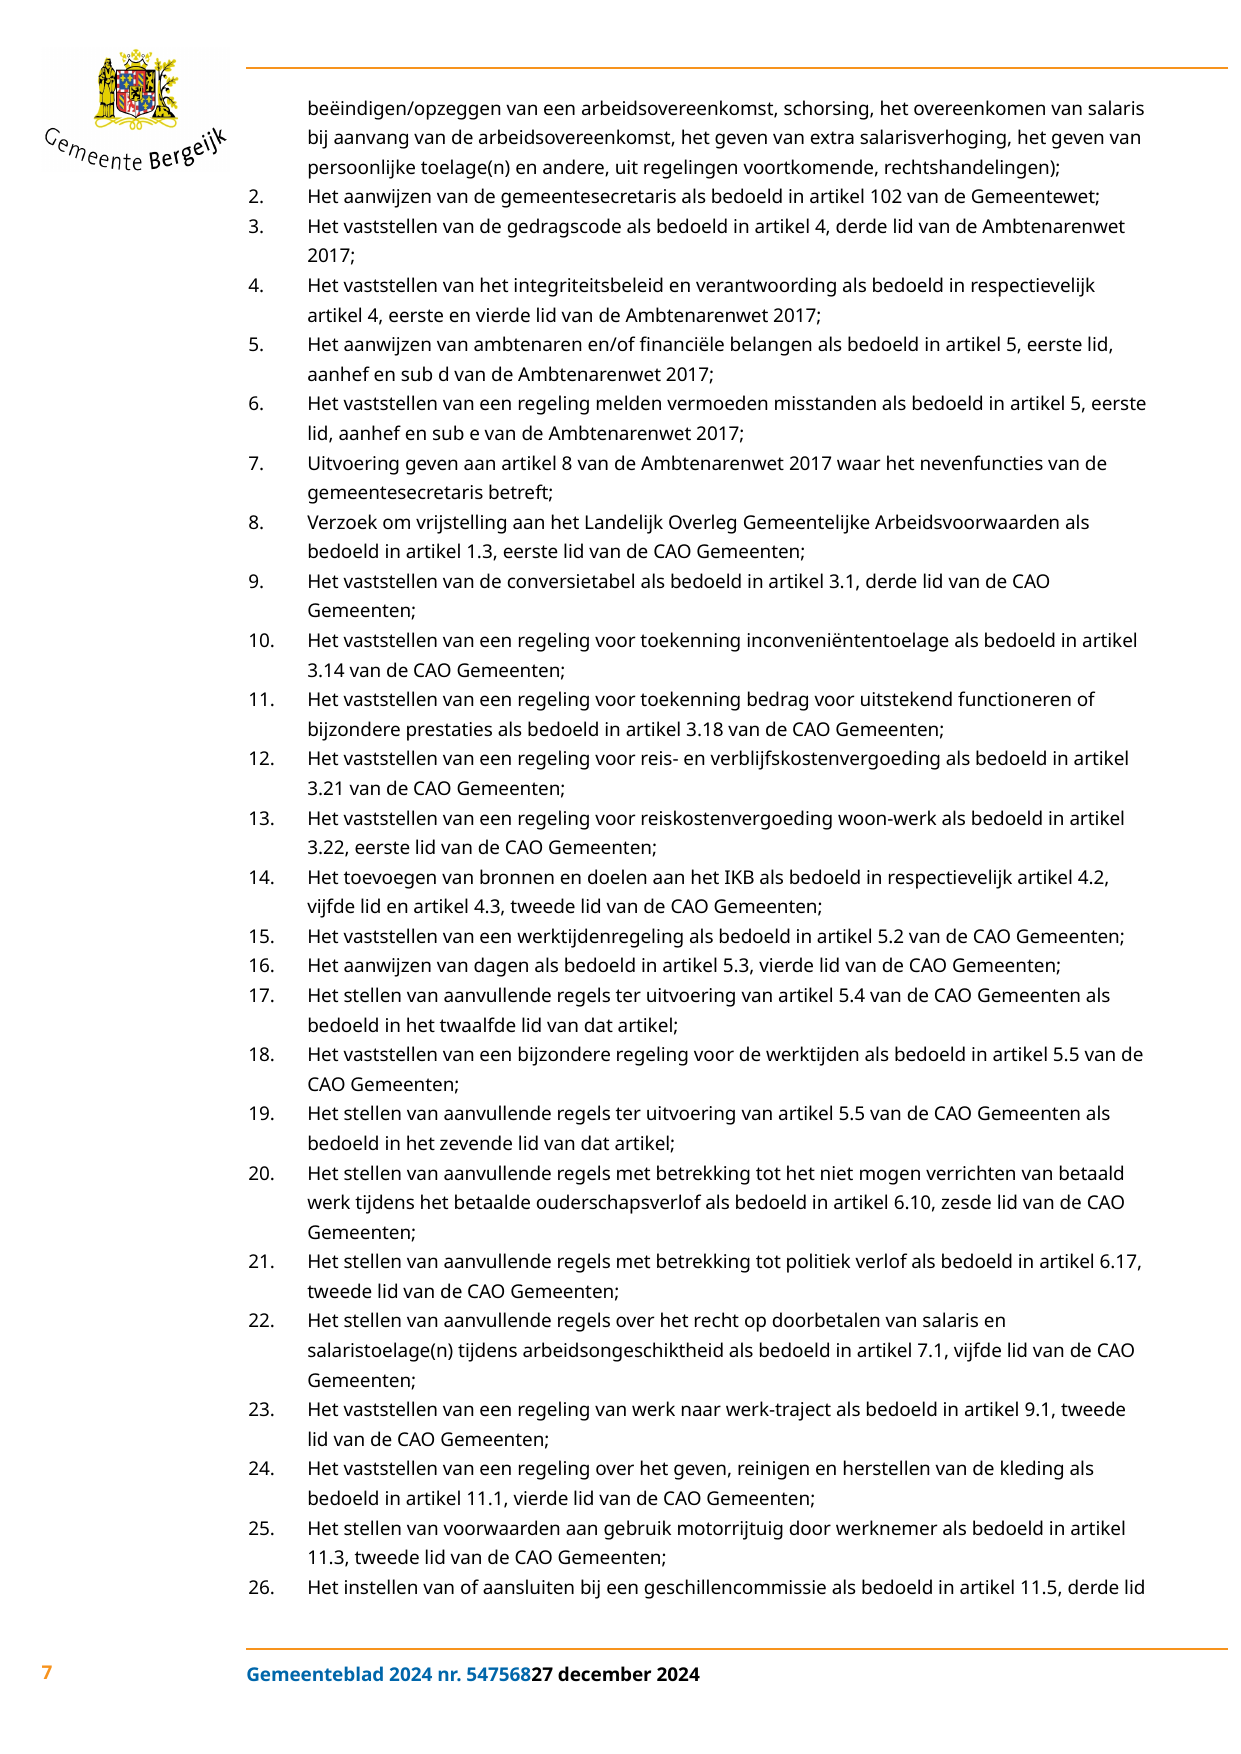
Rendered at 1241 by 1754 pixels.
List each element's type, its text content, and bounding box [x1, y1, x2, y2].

list Het aanwijzen van de gemeentesecretaris als bedoeld in artikel 102 van de Gemeentewet; [248, 183, 1152, 209]
list Het vaststellen van een regeling over het geven, reinigen en herstellen van de kleding als bedoeld in artikel 11.1, vierde lid van de CAO Gemeenten; [248, 1456, 1152, 1511]
picture [41, 47, 231, 172]
list Het stellen van aanvullende regels met betrekking tot politiek verlof als bedoeld in artikel 6.17, tweede lid van de CAO Gemeenten; [248, 1248, 1152, 1304]
list Het toevoegen van bronnen en doelen aan het IKB als bedoeld in respectievelijk artikel 4.2, vijfde lid en artikel 4.3, tweede lid van de CAO Gemeenten; [248, 864, 1152, 919]
list Het instellen van of aansluiten bij een geschillencommissie als bedoeld in artikel 11.5, derde lid [248, 1574, 1152, 1600]
list Het stellen van aanvullende regels ter uitvoering van artikel 5.5 van de CAO Gemeenten als bedoeld in het zevende lid van dat artikel; [248, 1101, 1152, 1156]
list Het aanwijzen van ambtenaren en/of financiële belangen als bedoeld in artikel 5, eerste lid, aanhef en sub d van de Ambtenarenwet 2017; [248, 331, 1152, 387]
list Het vaststellen van een regeling melden vermoeden misstanden als bedoeld in artikel 5, eerste lid, aanhef en sub e van de Ambtenarenwet 2017; [248, 391, 1152, 446]
list Het vaststellen van een regeling voor reiskostenvergoeding woon-werk als bedoeld in artikel 3.22, eerste lid van de CAO Gemeenten; [248, 805, 1152, 860]
list Het vaststellen van het integriteitsbeleid en verantwoording als bedoeld in respectievelijk artikel 4, eerste en vierde lid van de Ambtenarenwet 2017; [248, 272, 1152, 328]
list Het vaststellen van een bijzondere regeling voor de werktijden als bedoeld in artikel 5.5 van de CAO Gemeenten; [248, 1041, 1152, 1097]
list Het vaststellen van een regeling van werk naar werk-traject als bedoeld in artikel 9.1, tweede lid van de CAO Gemeenten; [248, 1396, 1152, 1452]
list Het vaststellen van een regeling voor reis- en verblijfskostenvergoeding als bedoeld in artikel 3.21 van de CAO Gemeenten; [248, 746, 1152, 801]
list Het stellen van aanvullende regels met betrekking tot het niet mogen verrichten van betaald werk tijdens het betaalde ouderschapsverlof als bedoeld in artikel 6.10, zesde lid van de CAO Gemeenten; [248, 1160, 1152, 1245]
list Het stellen van aanvullende regels over het recht op doorbetalen van salaris en salaristoelage(n) tijdens arbeidsongeschiktheid als bedoeld in artikel 7.1, vijfde lid van de CAO Gemeenten; [248, 1308, 1152, 1393]
list Het vaststellen van een werktijdenregeling als bedoeld in artikel 5.2 van de CAO Gemeenten; [248, 923, 1152, 949]
list Het vaststellen van de gedragscode als bedoeld in artikel 4, derde lid van de Ambtenarenwet 2017; [248, 213, 1152, 268]
list Uitvoering geven aan artikel 8 van de Ambtenarenwet 2017 waar het nevenfuncties van de gemeentesecretaris betreft; [248, 450, 1152, 505]
list Verzoek om vrijstelling aan het Landelijk Overleg Gemeentelijke Arbeidsvoorwaarden als bedoeld in artikel 1.3, eerste lid van de CAO Gemeenten; [248, 509, 1152, 564]
list Het stellen van voorwaarden aan gebruik motorrijtuig door werknemer als bedoeld in artikel 11.3, tweede lid van de CAO Gemeenten; [248, 1515, 1152, 1570]
list Het vaststellen van een regeling voor toekenning bedrag voor uitstekend functioneren of bijzondere prestaties als bedoeld in artikel 3.18 van de CAO Gemeenten; [248, 686, 1152, 742]
list Het aanwijzen van dagen als bedoeld in artikel 5.3, vierde lid van de CAO Gemeenten; [248, 953, 1152, 978]
list Het stellen van aanvullende regels ter uitvoering van artikel 5.4 van de CAO Gemeenten als bedoeld in het twaalfde lid van dat artikel; [248, 982, 1152, 1038]
list Het vaststellen van de conversietabel als bedoeld in artikel 3.1, derde lid van de CAO Gemeenten; [248, 568, 1152, 623]
list Het vaststellen van een regeling voor toekenning inconveniëntentoelage als bedoeld in artikel 3.14 van de CAO Gemeenten; [248, 627, 1152, 683]
list beëindigen/opzeggen van een arbeidsovereenkomst, schorsing, het overeenkomen van salaris bij aanvang van de arbeidsovereenkomst, het geven van extra salarisverhoging, het geven van persoonlijke toelage(n) en andere, uit regelingen voortkomende, rechtshandelingen); [248, 95, 1152, 180]
